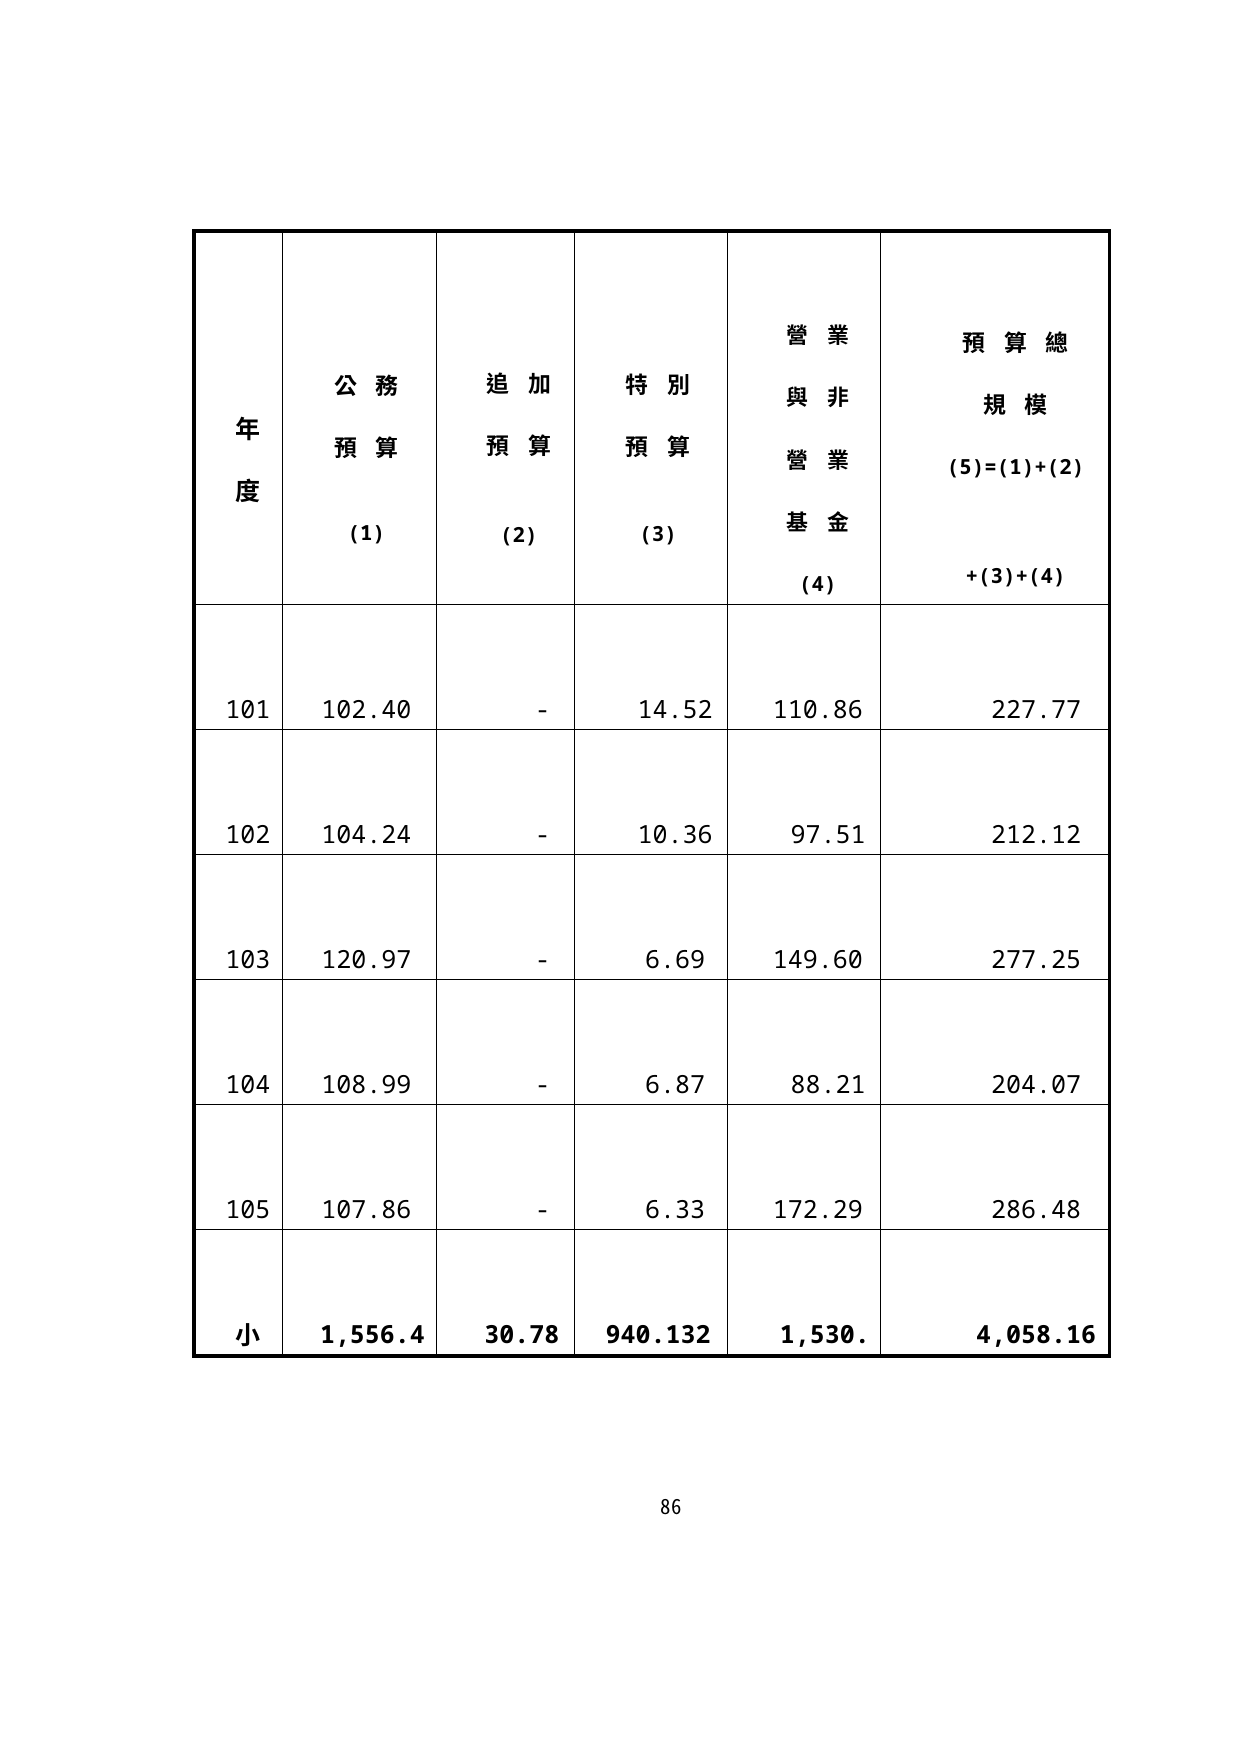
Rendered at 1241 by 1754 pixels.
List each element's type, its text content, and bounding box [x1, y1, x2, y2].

table_cell 88.21 [728, 980, 880, 1104]
table_cell 286.48 [881, 1105, 1108, 1229]
table_cell 6.69 [575, 855, 727, 979]
table_cell 120.97 [283, 855, 436, 979]
table_cell 97.51 [728, 730, 880, 854]
table_cell - [437, 730, 574, 854]
table_cell 14.52 [575, 605, 727, 729]
table_cell 1,556.4 [283, 1230, 436, 1354]
table_cell 110.86 [728, 605, 880, 729]
table_cell 102 [196, 730, 282, 854]
table_cell 212.12 [881, 730, 1108, 854]
table_cell 105 [196, 1105, 282, 1229]
table_header 預算總規模(5)=(1)+(2) +(3)+(4) [881, 233, 1108, 604]
table_cell 277.25 [881, 855, 1108, 979]
table_cell - [437, 605, 574, 729]
table_cell - [437, 855, 574, 979]
table_cell 227.77 [881, 605, 1108, 729]
table_cell 6.33 [575, 1105, 727, 1229]
table_cell 204.07 [881, 980, 1108, 1104]
table_cell - [437, 980, 574, 1104]
table_header 追加預算 (2) [437, 233, 574, 604]
table_cell 1,530. [728, 1230, 880, 1354]
table_cell 10.36 [575, 730, 727, 854]
table_cell 小 [196, 1230, 282, 1354]
table_cell 103 [196, 855, 282, 979]
table_cell 101 [196, 605, 282, 729]
table_cell 108.99 [283, 980, 436, 1104]
table_cell 104 [196, 980, 282, 1104]
table_cell - [437, 1105, 574, 1229]
table_cell 102.40 [283, 605, 436, 729]
table_header 年度 [196, 233, 282, 604]
table_cell 172.29 [728, 1105, 880, 1229]
table_cell 30.78 [437, 1230, 574, 1354]
table_header 特別預算 (3) [575, 233, 727, 604]
table_cell 6.87 [575, 980, 727, 1104]
table_cell 104.24 [283, 730, 436, 854]
table_header 公務預算 (1) [283, 233, 436, 604]
table_cell 940.132 [575, 1230, 727, 1354]
table_cell 107.86 [283, 1105, 436, 1229]
table_cell 149.60 [728, 855, 880, 979]
table_header 營業與非 營業基金 (4) [728, 233, 880, 604]
table_cell 4,058.16 [881, 1230, 1108, 1354]
